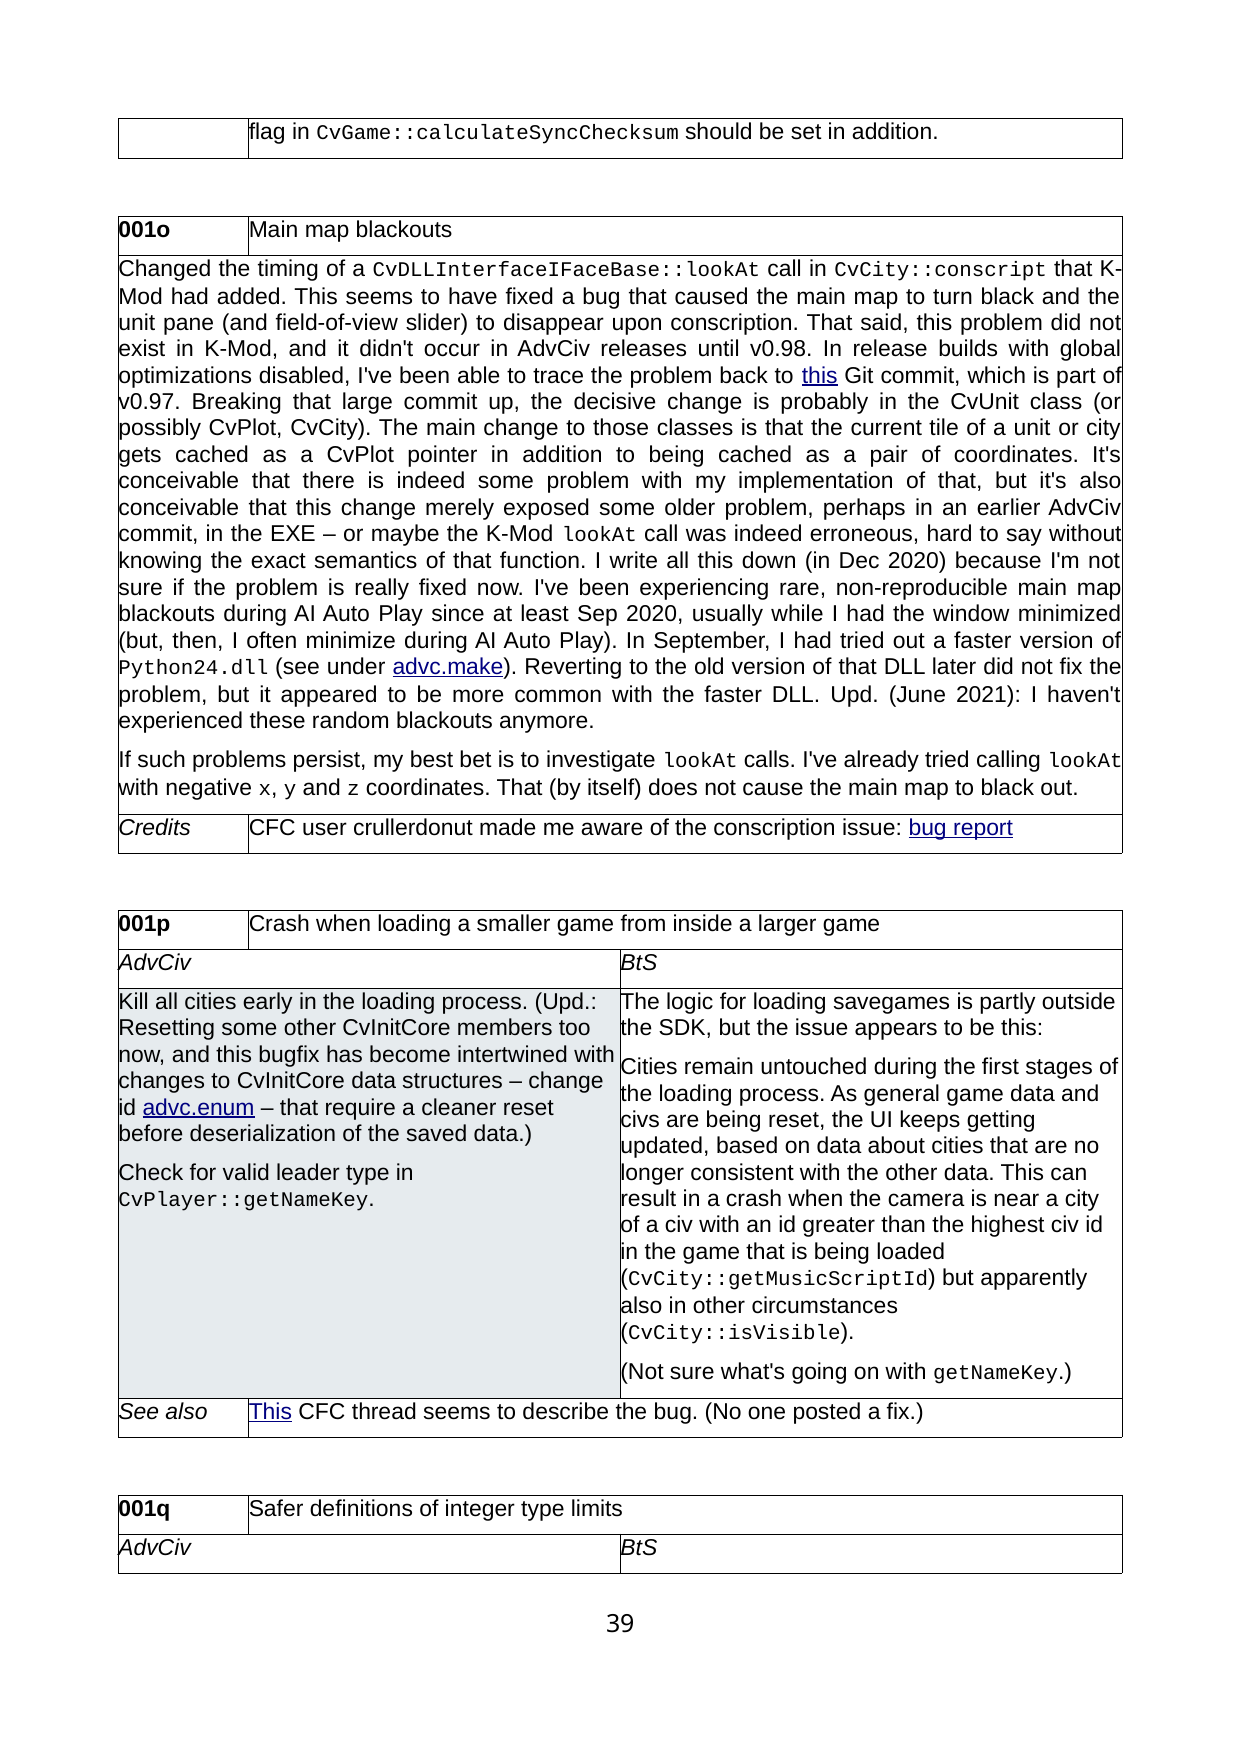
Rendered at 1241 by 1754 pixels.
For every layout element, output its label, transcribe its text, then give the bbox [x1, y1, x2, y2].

table_cell BtS [621, 950, 1122, 988]
table_cell See also [119, 1399, 248, 1437]
table_header 001o [119, 217, 248, 255]
table_header Safer definitions of integer type limits [249, 1496, 1122, 1533]
table_cell Credits [119, 815, 248, 853]
table_cell AdvCiv [119, 1535, 620, 1572]
table_header 001p [119, 911, 248, 949]
table_cell This CFC thread seems to describe the bug. (No one posted a fix.) [249, 1399, 1122, 1437]
table_cell AdvCiv [119, 950, 620, 988]
table_header Main map blackouts [249, 217, 1122, 255]
table_cell The logic for loading savegames is partly outside the SDK, but the issue appears to be this: Cities remain untouched during the first stages of the loading process. As general game data and civs are being reset, the UI keeps getting updated, based on data about cities that are no longer consistent with the other data. This can result in a crash when the camera is near a city of a civ with an id greater than the highest civ id in the game that is being loaded (CvCity::getMusicScriptId) but apparently also in other circumstances (CvCity::isVisible). (Not sure what's going on with getNameKey.) [621, 989, 1122, 1398]
table_cell flag in CvGame::calculateSyncChecksum should be set in addition. [249, 119, 1122, 158]
table_cell CFC user crullerdonut made me aware of the conscription issue: bug report [249, 815, 1122, 853]
table_cell Changed the timing of a CvDLLInterfaceIFaceBase::lookAt call in CvCity::conscript that K-Mod had added. This seems to have fixed a bug that caused the main map to turn black and the unit pane (and field-of-view slider) to disappear upon conscription. That said, this problem did not exist in K-Mod, and it didn't occur in AdvCiv releases until v0.98. In release builds with global optimizations disabled, I've been able to trace the problem back to this Git commit, which is part of v0.97. Breaking that large commit up, the decisive change is probably in the CvUnit class (or possibly CvPlot, CvCity). The main change to those classes is that the current tile of a unit or city gets cached as a CvPlot pointer in addition to being cached as a pair of coordinates. It's conceivable that there is indeed some problem with my implementation of that, but it's also conceivable that this change merely exposed some older problem, perhaps in an earlier AdvCiv commit, in the EXE – or maybe the K-Mod lookAt call was indeed erroneous, hard to say without knowing the exact semantics of that function. I write all this down (in Dec 2020) because I'm not sure if the problem is really fixed now. I've been experiencing rare, non-reproducible main map blackouts during AI Auto Play since at least Sep 2020, usually while I had the window minimized (but, then, I often minimize during AI Auto Play). In September, I had tried out a faster version of Python24.dll (see under advc.make). Reverting to the old version of that DLL later did not fix the problem, but it appeared to be more common with the faster DLL. Upd. (June 2021): I haven't experienced these random blackouts anymore. If such problems persist, my best bet is to investigate lookAt calls. I've already tried calling lookAt with negative x, y and z coordinates. That (by itself) does not cause the main map to black out. [119, 256, 1122, 814]
table_header Crash when loading a smaller game from inside a larger game [249, 911, 1122, 949]
table_cell BtS [621, 1535, 1122, 1572]
table_cell [119, 119, 248, 158]
table_cell Kill all cities early in the loading process. (Upd.: Resetting some other CvInitCore members too now, and this bugfix has become intertwined with changes to CvInitCore data structures – change id advc.enum – that require a cleaner reset before deserialization of the saved data.) Check for valid leader type in CvPlayer::getNameKey. [119, 989, 620, 1398]
table_header 001q [119, 1496, 248, 1533]
